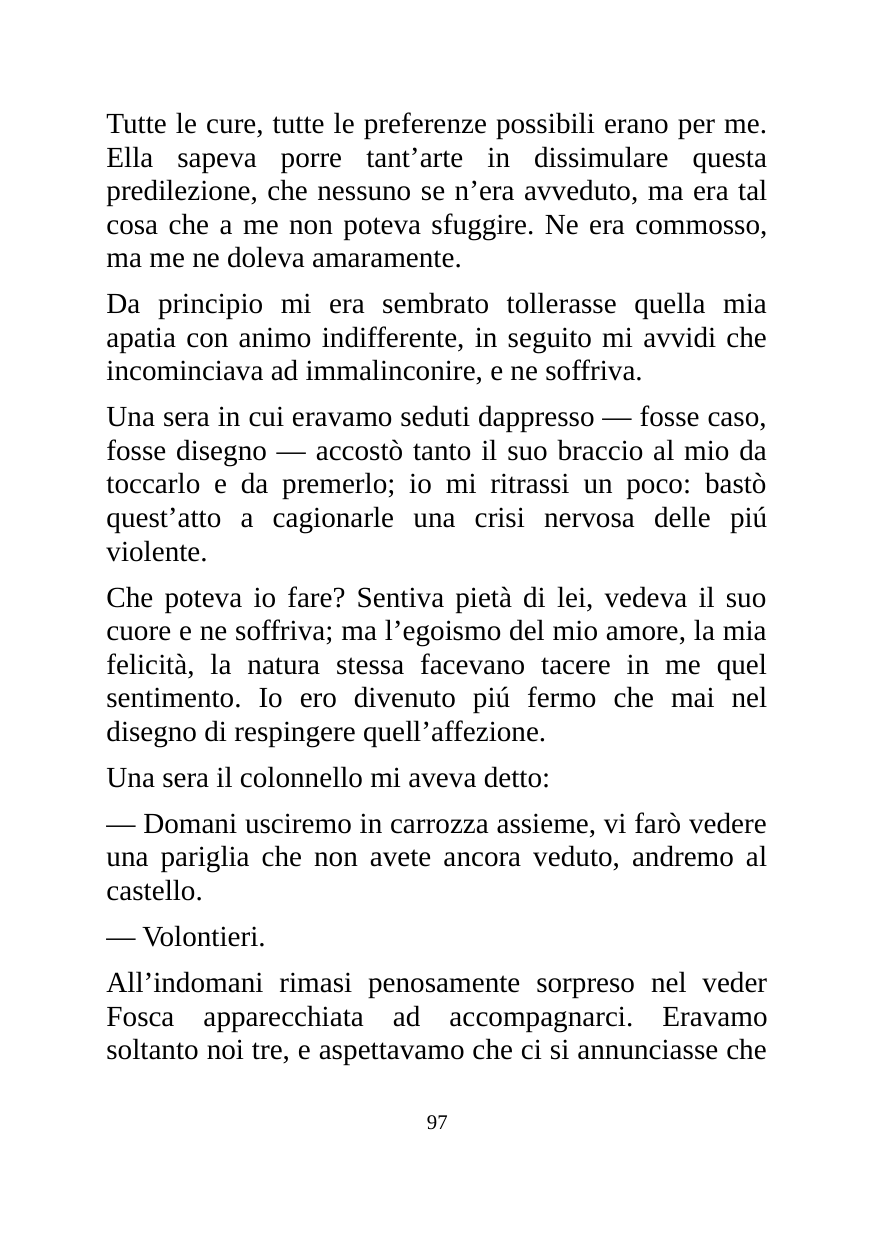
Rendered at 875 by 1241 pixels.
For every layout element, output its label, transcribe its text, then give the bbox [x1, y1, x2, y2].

text Una sera il colonnello mi aveva detto: [106, 760, 768, 793]
text Una sera in cui eravamo seduti dappresso — fosse caso, fosse disegno — accostò tanto il suo braccio al mio da toccarlo e da premerlo; io mi ritrassi un poco: bastò quest’atto a cagionarle una crisi nervosa delle piú violente. [106, 399, 768, 567]
text Che poteva io fare? Sentiva pietà di lei, vedeva il suo cuore e ne soffriva; ma l’egoismo del mio amore, la mia felicità, la natura stessa facevano tacere in me quel sentimento. Io ero divenuto piú fermo che mai nel disegno di respingere quell’affezione. [106, 580, 768, 747]
text Tutte le cure, tutte le preferenze possibili erano per me. Ella sapeva porre tant’arte in dissimulare questa predilezione, che nessuno se n’era avveduto, ma era tal cosa che a me non poteva sfuggire. Ne era commosso, ma me ne doleva amaramente. [106, 106, 768, 274]
text — Domani usciremo in carrozza assieme, vi farò vedere una pariglia che non avete ancora veduto, andremo al castello. [106, 806, 768, 907]
text — Volontieri. [106, 919, 768, 953]
text Da principio mi era sembrato tollerasse quella mia apatia con animo indifferente, in seguito mi avvidi che incominciava ad immalinconire, e ne soffriva. [106, 286, 768, 387]
text All’indomani rimasi penosamente sorpreso nel veder Fosca apparecchiata ad accompagnarci. Eravamo soltanto noi tre, e aspettavamo che ci si annunciasse che [106, 965, 768, 1066]
